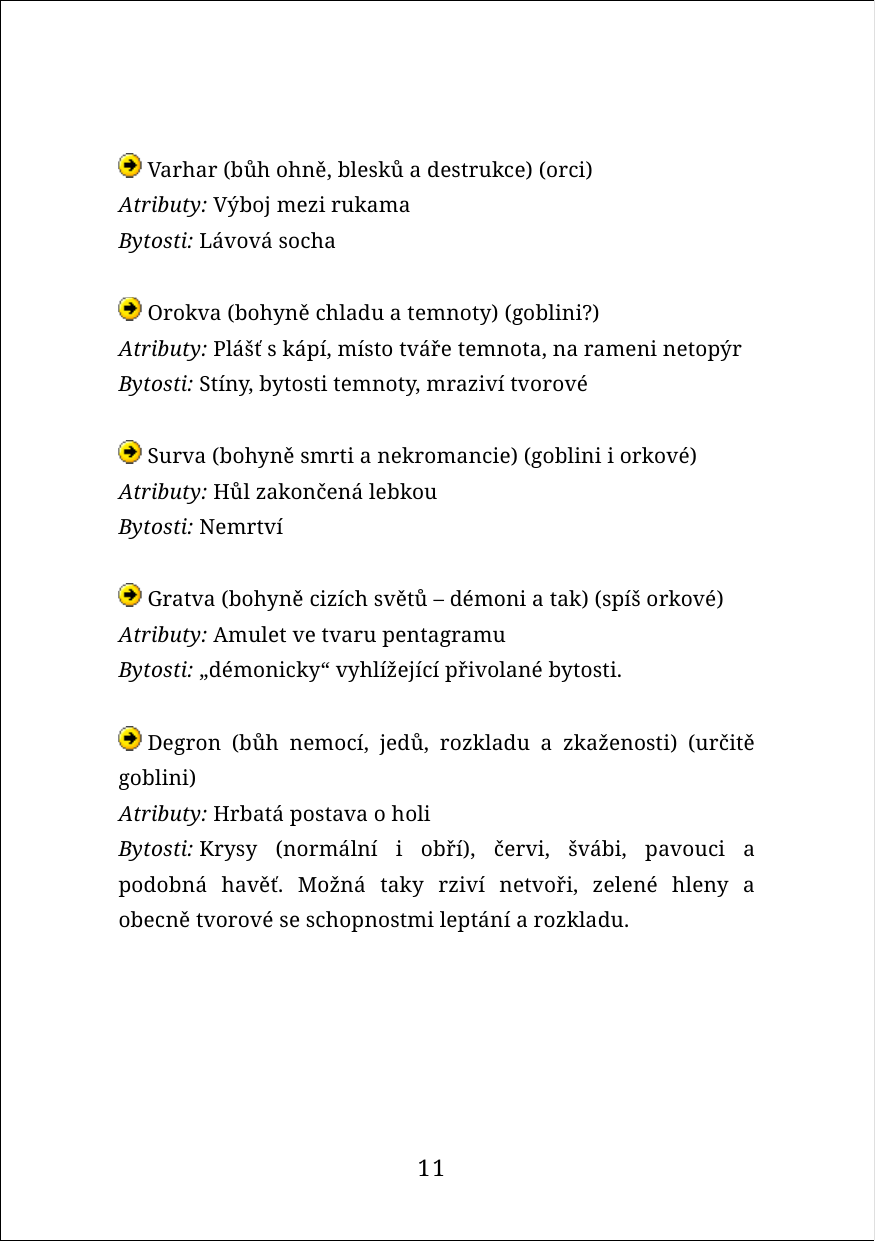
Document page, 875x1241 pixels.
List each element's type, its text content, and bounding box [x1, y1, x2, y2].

picture [118, 440, 142, 464]
picture [118, 583, 142, 607]
picture [118, 153, 142, 178]
picture [118, 726, 142, 751]
picture [118, 297, 142, 321]
text Varhar (bůh ohně, blesků a destrukce) (orci) Atributy: Výboj mezi rukama Bytosti: Lávová socha Orokva (bohyně chladu a temnoty) (goblini?) Atributy: Plášť s kápí, místo tváře temnota, na rameni netopýr Bytosti: Stíny, bytosti temnoty, mraziví tvorové Surva (bohyně smrti a nekromancie) (goblini i orkové) Atributy: Hůl zakončená lebkou Bytosti: Nemrtví Gratva (bohyně cizích světů – démoni a tak) (spíš orkové) Atributy: Amulet ve tvaru pentagramu Bytosti: „démonicky“ vyhlížející přivolané bytosti. Degron (bůh nemocí, jedů, rozkladu a zkaženosti) (určitě goblini) Atributy: Hrbatá postava o holi Bytosti: Krysy (normální i obří), červi, švábi, pavouci a podobná havěť. Možná taky rziví netvoři, zelené hleny a obecně tvorové se schopnostmi leptání a rozkladu. [118, 118, 756, 934]
